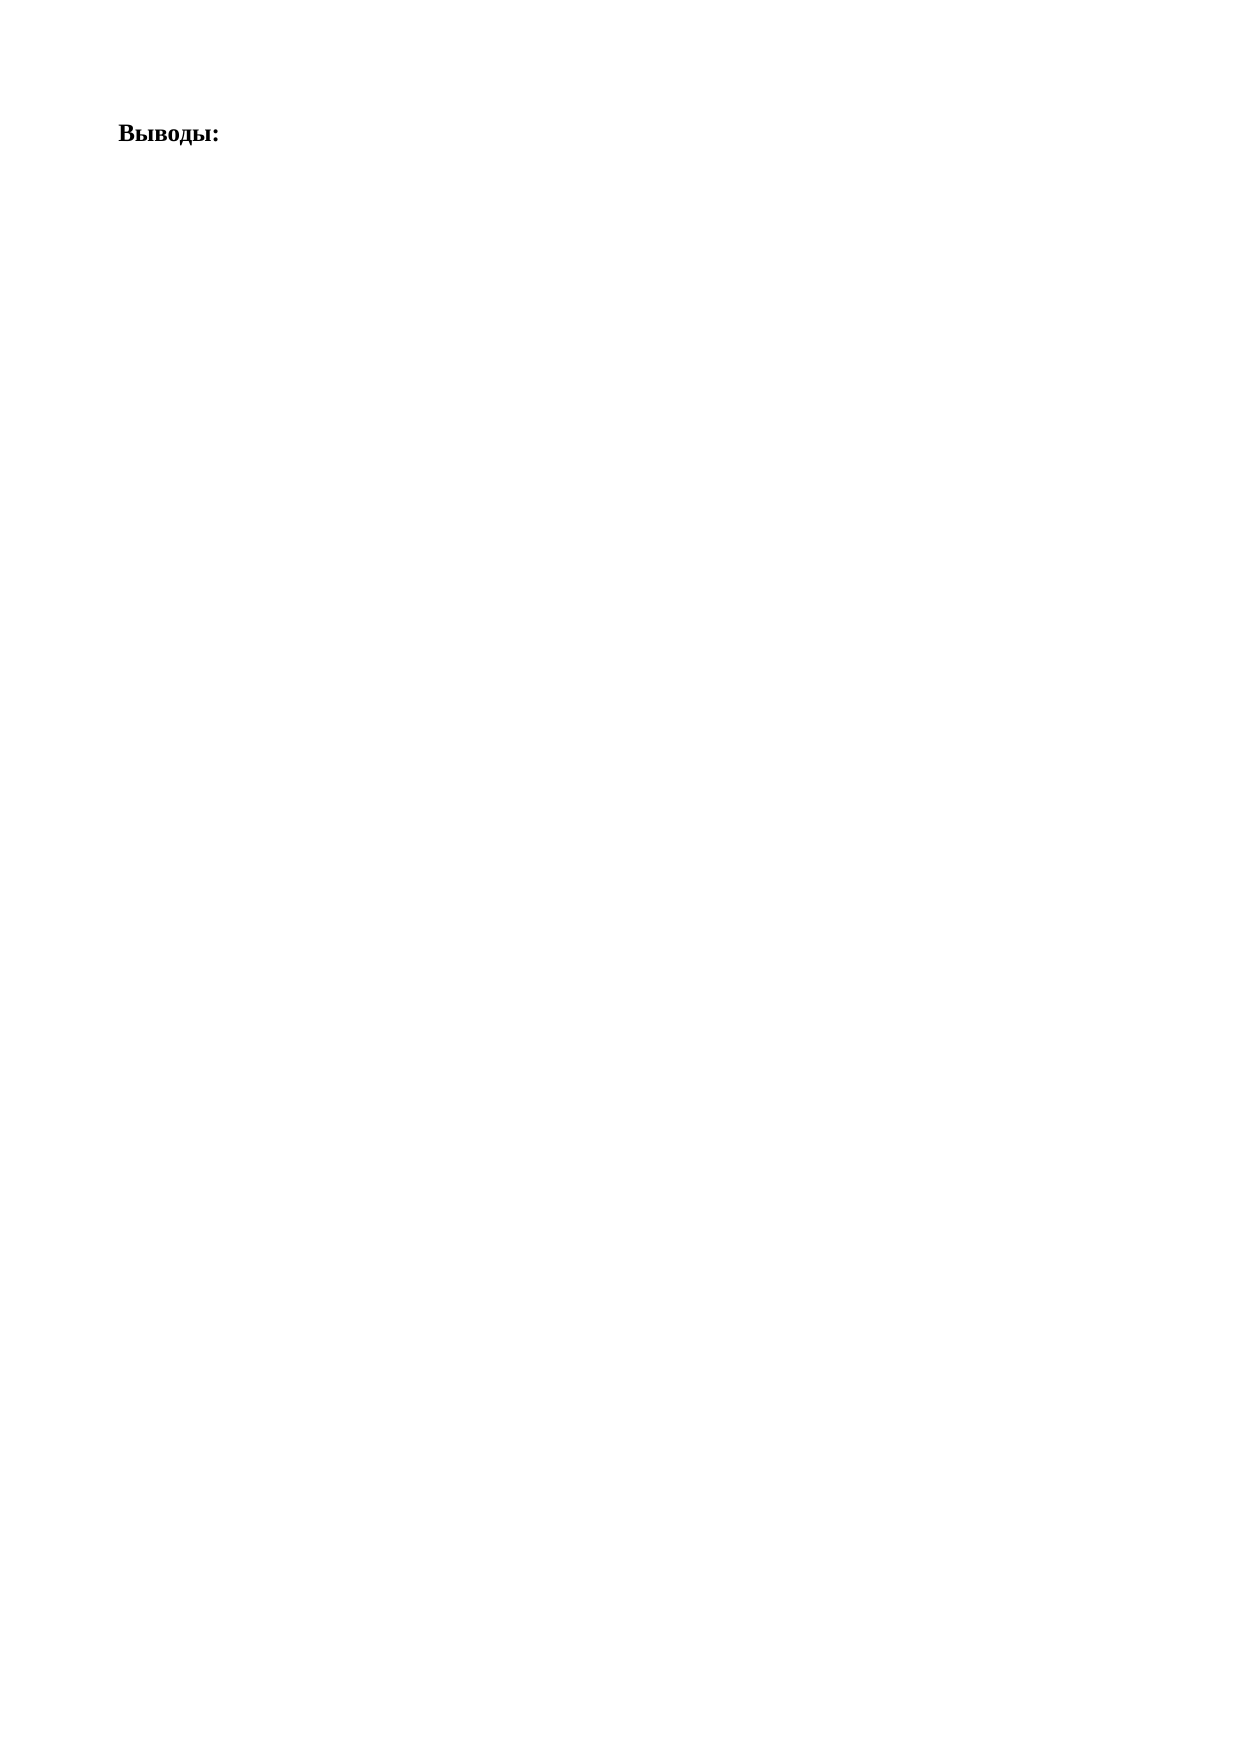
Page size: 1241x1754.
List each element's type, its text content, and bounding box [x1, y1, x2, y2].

text Выводы: [118, 118, 1206, 147]
